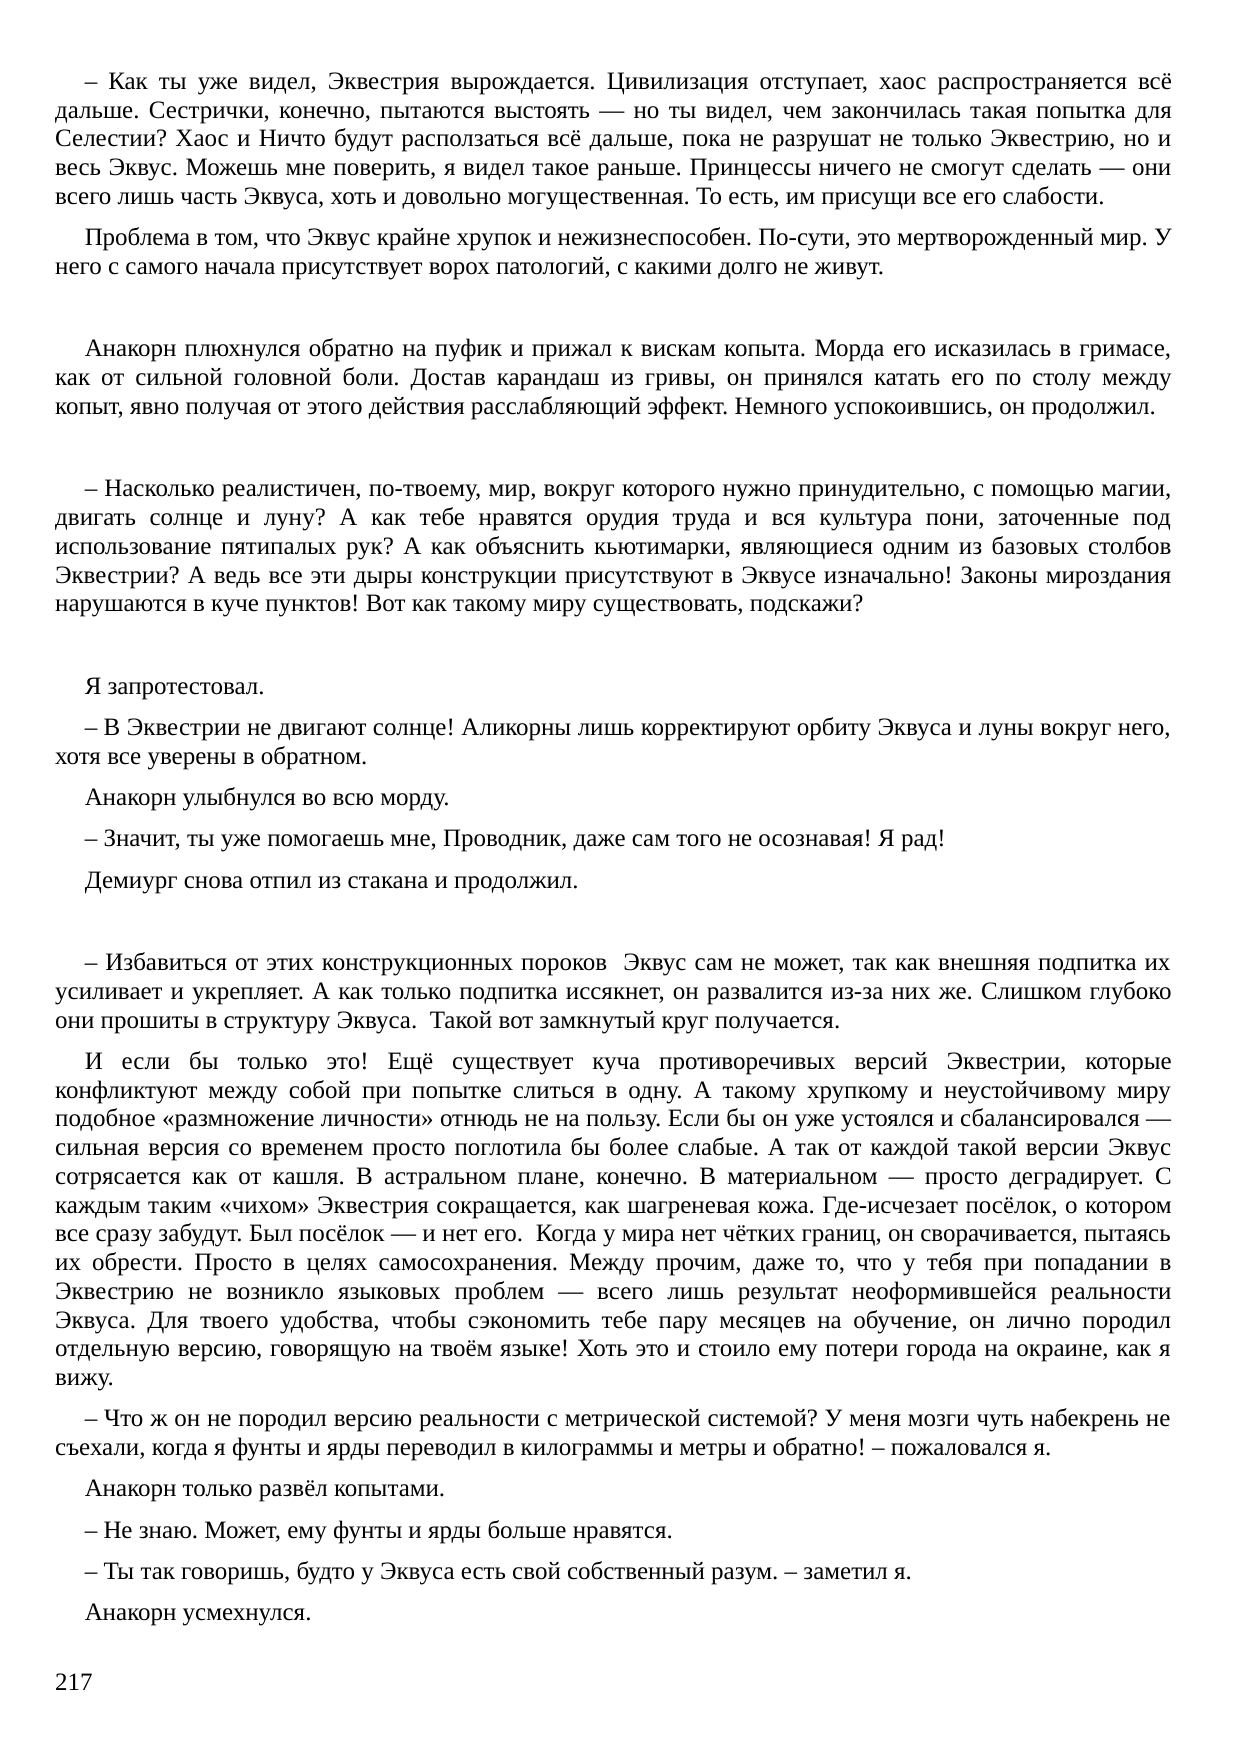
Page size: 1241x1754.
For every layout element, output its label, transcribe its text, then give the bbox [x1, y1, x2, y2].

text Анакорн плюхнулся обратно на пуфик и прижал к вискам копыта. Морда его исказилась в гримасе, как от сильной головной боли. Достав карандаш из гривы, он принялся катать его по столу между копыт, явно получая от этого действия расслабляющий эффект. Немного успокоившись, он продолжил. [55, 333, 1173, 420]
text Анакорн только развёл копытами. [55, 1473, 1173, 1502]
text Демиург снова отпил из стакана и продолжил. [55, 865, 1173, 893]
text – Как ты уже видел, Эквестрия вырождается. Цивилизация отступает, хаос распространяется всё дальше. Сестрички, конечно, пытаются выстоять — но ты видел, чем закончилась такая попытка для Селестии? Хаос и Ничто будут расползаться всё дальше, пока не разрушат не только Эквестрию, но и весь Эквус. Можешь мне поверить, я видел такое раньше. Принцессы ничего не смогут сделать — они всего лишь часть Эквуса, хоть и довольно могущественная. То есть, им присущи все его слабости. [55, 66, 1173, 210]
text – Не знаю. Может, ему фунты и ярды больше нравятся. [55, 1515, 1173, 1543]
text Я запротестовал. [55, 671, 1173, 700]
text – В Эквестрии не двигают солнце! Аликорны лишь корректируют орбиту Эквуса и луны вокруг него, хотя все уверены в обратном. [55, 712, 1173, 770]
text – Значит, ты уже помогаешь мне, Проводник, даже сам того не осознавая! Я рад! [55, 823, 1173, 852]
text Анакорн усмехнулся. [55, 1597, 1173, 1626]
text – Избавиться от этих конструкционных пороков Эквус сам не может, так как внешняя подпитка их усиливает и укрепляет. А как только подпитка иссякнет, он развалится из-за них же. Слишком глубоко они прошиты в структуру Эквуса. Такой вот замкнутый круг получается. [55, 947, 1173, 1033]
text – Что ж он не породил версию реальности с метрической системой? У меня мозги чуть набекрень не съехали, когда я фунты и ярды переводил в килограммы и метры и обратно! – пожаловался я. [55, 1403, 1173, 1461]
text – Ты так говоришь, будто у Эквуса есть свой собственный разум. – заметил я. [55, 1556, 1173, 1585]
text И если бы только это! Ещё существует куча противоречивых версий Эквестрии, которые конфликтуют между собой при попытке слиться в одну. А такому хрупкому и неустойчивому миру подобное «размножение личности» отнюдь не на пользу. Если бы он уже устоялся и сбалансировался — сильная версия со временем просто поглотила бы более слабые. А так от каждой такой версии Эквус сотрясается как от кашля. В астральном плане, конечно. В материальном — просто деградирует. С каждым таким «чихом» Эквестрия сокращается, как шагреневая кожа. Где-исчезает посёлок, о котором все сразу забудут. Был посёлок — и нет его. Когда у мира нет чётких границ, он сворачивается, пытаясь их обрести. Просто в целях самосохранения. Между прочим, даже то, что у тебя при попадании в Эквестрию не возникло языковых проблем — всего лишь результат неоформившейся реальности Эквуса. Для твоего удобства, чтобы сэкономить тебе пару месяцев на обучение, он лично породил отдельную версию, говорящую на твоём языке! Хоть это и стоило ему потери города на окраине, как я вижу. [55, 1046, 1173, 1391]
text Анакорн улыбнулся во всю морду. [55, 782, 1173, 811]
text – Насколько реалистичен, по-твоему, мир, вокруг которого нужно принудительно, с помощью магии, двигать солнце и луну? А как тебе нравятся орудия труда и вся культура пони, заточенные под использование пятипалых рук? А как объяснить кьютимарки, являющиеся одним из базовых столбов Эквестрии? А ведь все эти дыры конструкции присутствуют в Эквусе изначально! Законы мироздания нарушаются в куче пунктов! Вот как такому миру существовать, подскажи? [55, 473, 1173, 617]
text Проблема в том, что Эквус крайне хрупок и нежизнеспособен. По-сути, это мертворожденный мир. У него с самого начала присутствует ворох патологий, с какими долго не живут. [55, 222, 1173, 280]
